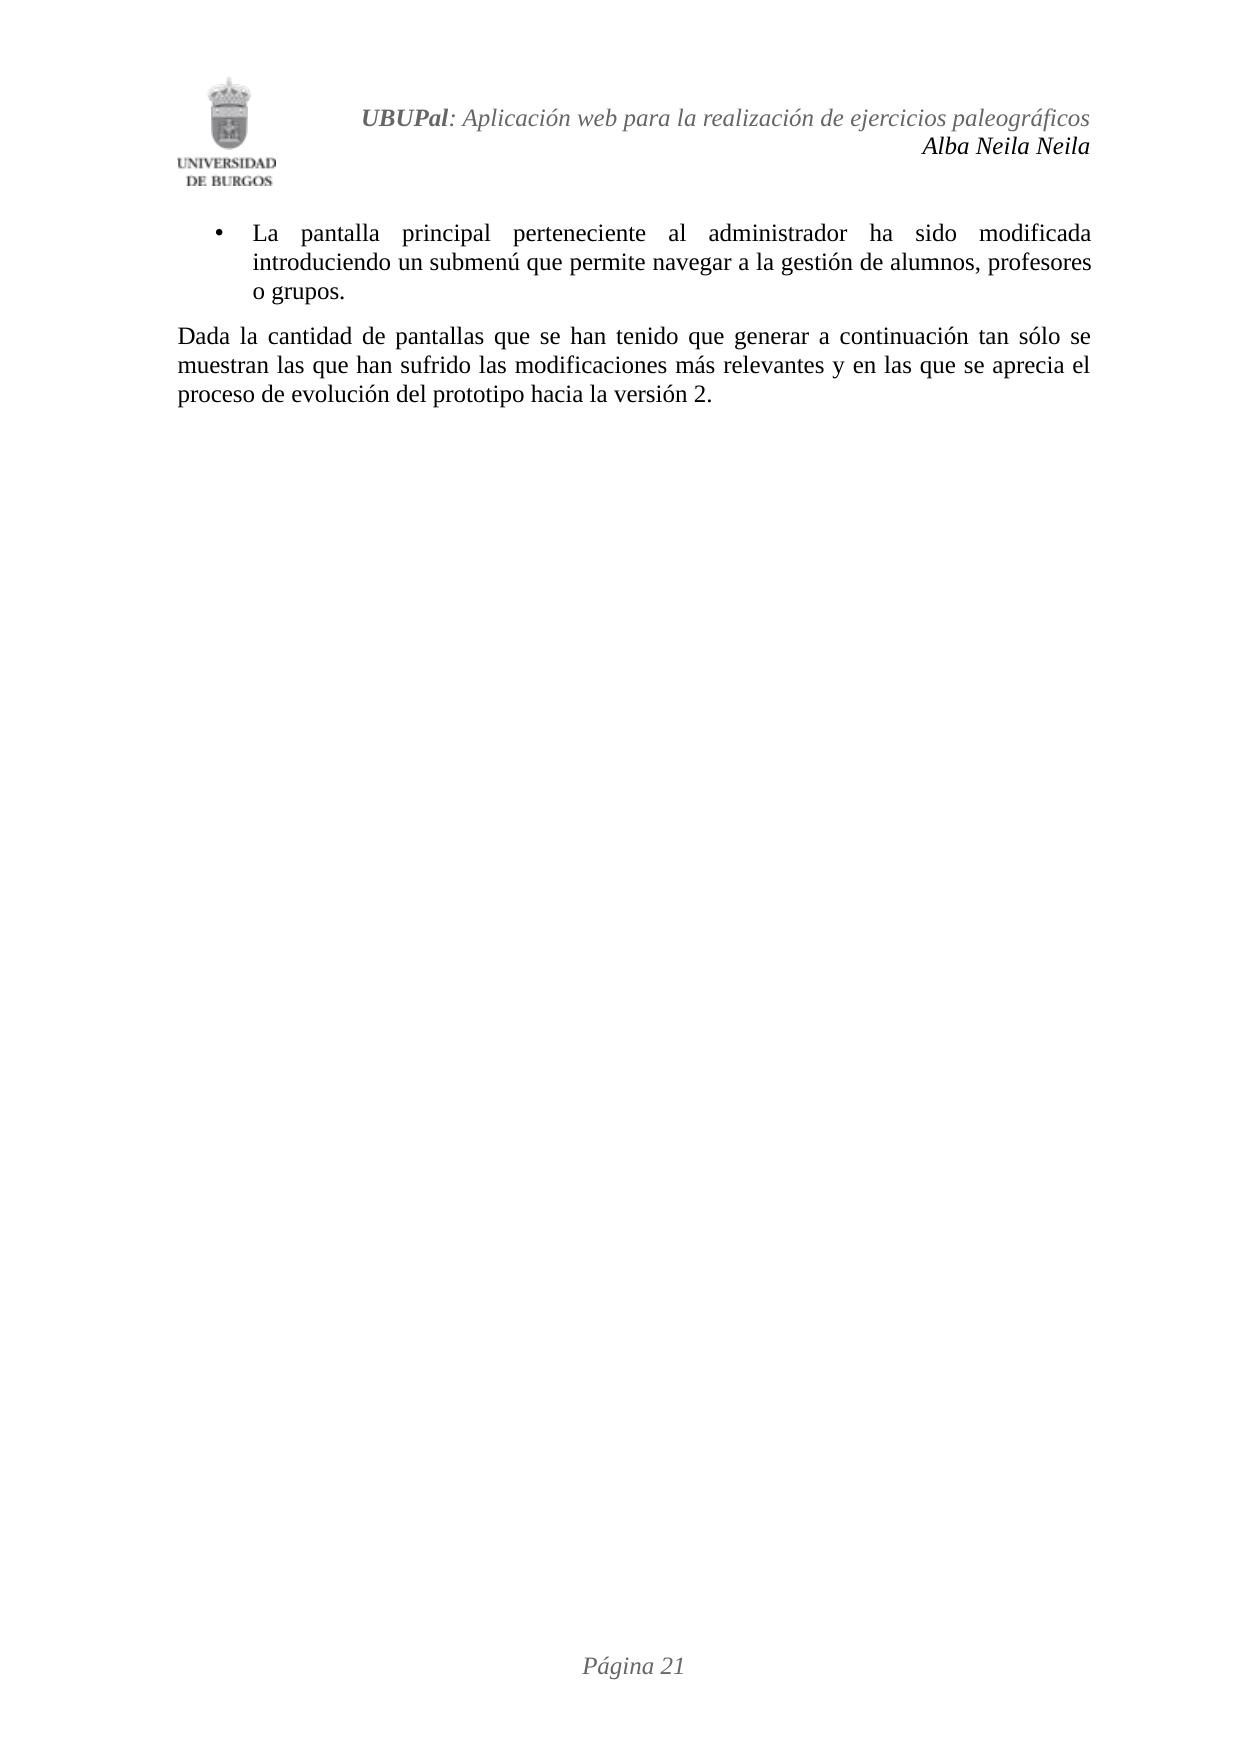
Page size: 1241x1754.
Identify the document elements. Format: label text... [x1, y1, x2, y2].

text Dada la cantidad de pantallas que se han tenido que generar a continuación tan sólo se muestran las que han sufrido las modificaciones más relevantes y en las que se aprecia el proceso de evolución del prototipo hacia la versión 2. [177, 321, 1092, 407]
list La pantalla principal perteneciente al administrador ha sido modificada introduciendo un submenú que permite navegar a la gestión de alumnos, profesores o grupos. [215, 218, 1092, 304]
picture [177, 77, 276, 186]
